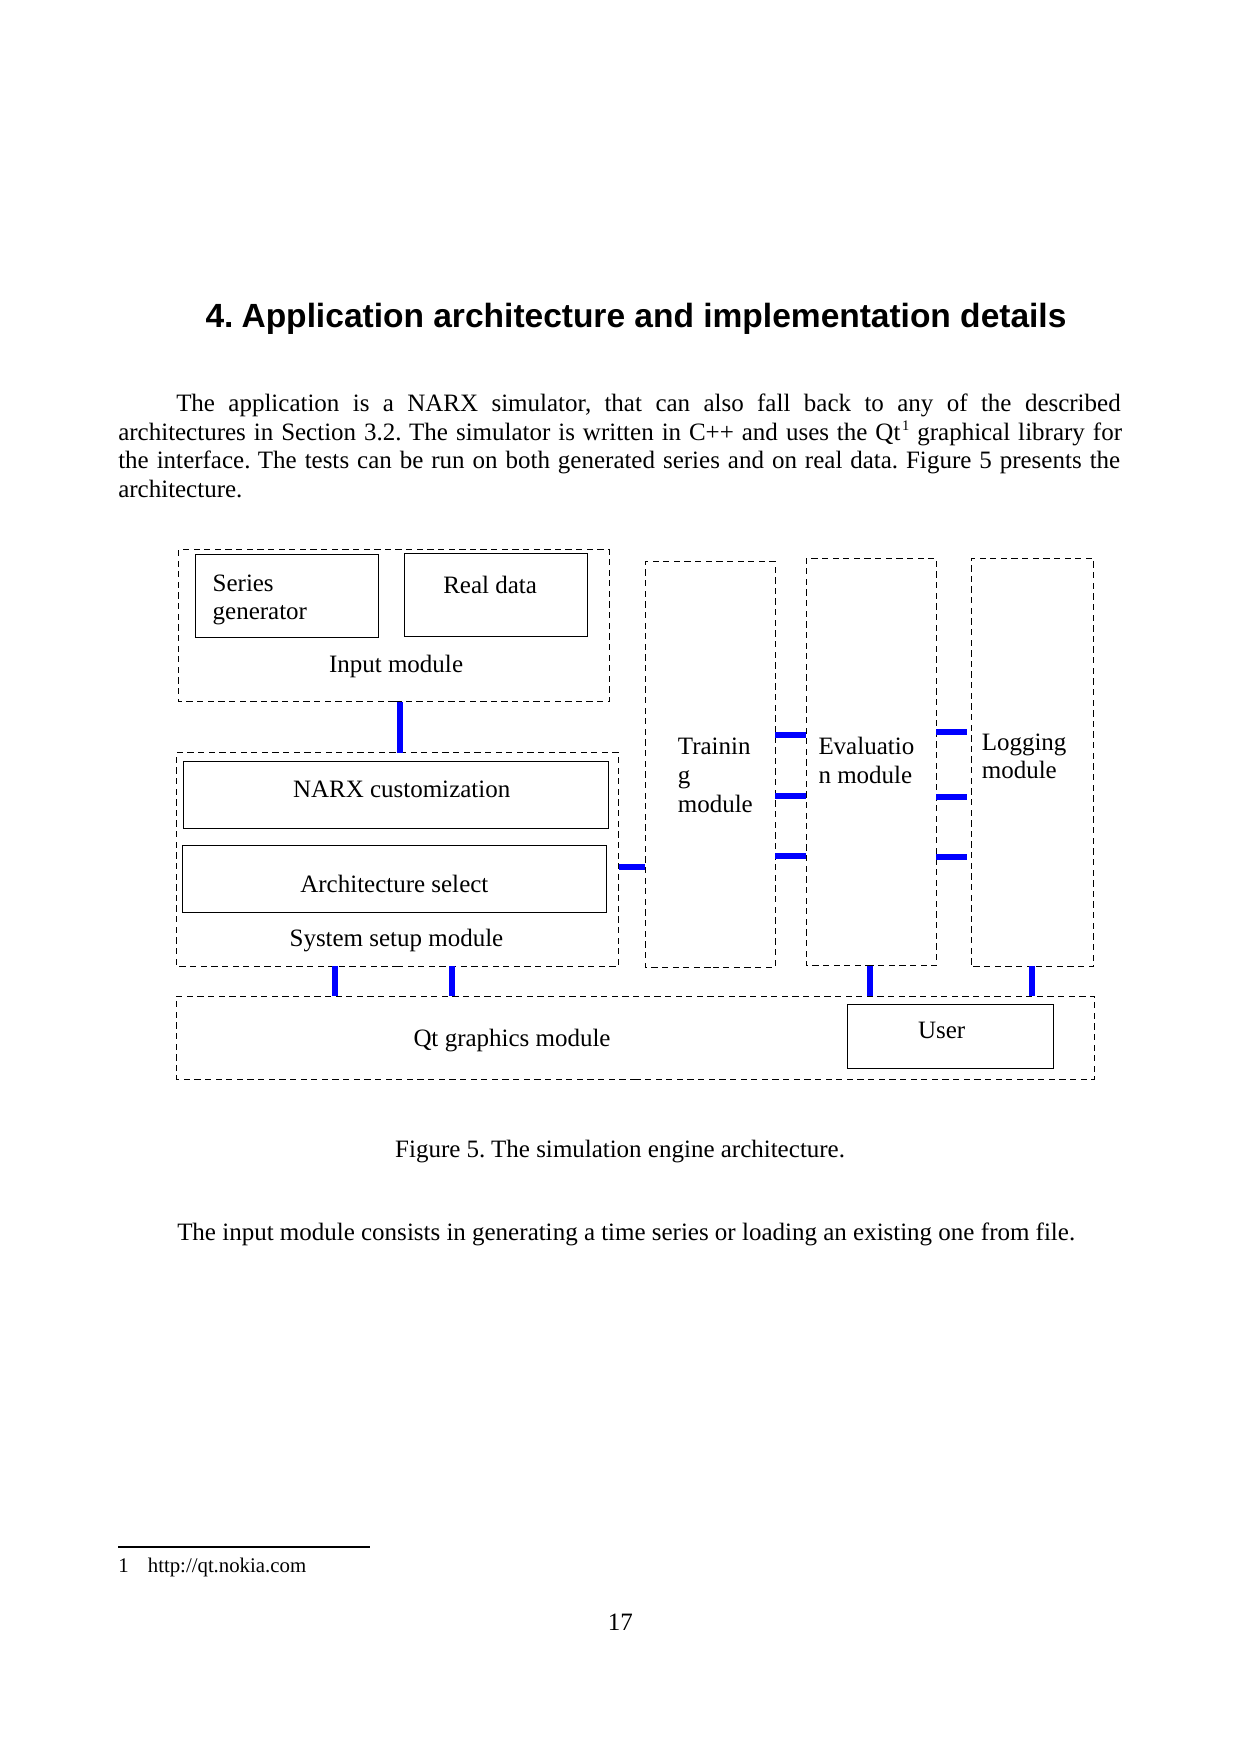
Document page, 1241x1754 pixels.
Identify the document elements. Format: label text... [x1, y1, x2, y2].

subtitle 4. Application architecture and implementation details [163, 295, 1122, 334]
text Figure 5. The simulation engine architecture. [118, 1134, 1122, 1163]
text The input module consists in generating a time series or loading an existing one from file. [118, 1217, 1122, 1245]
text The application is a NARX simulator, that can also fall back to any of the described architectures in Section 3.2. The simulator is written in C++ and uses the Qt graphical library for the interface. The tests can be run on both generated series and on real data. Figure 5 presents the architecture. [118, 388, 1122, 503]
text http://qt.nokia.com [118, 1553, 1122, 1577]
